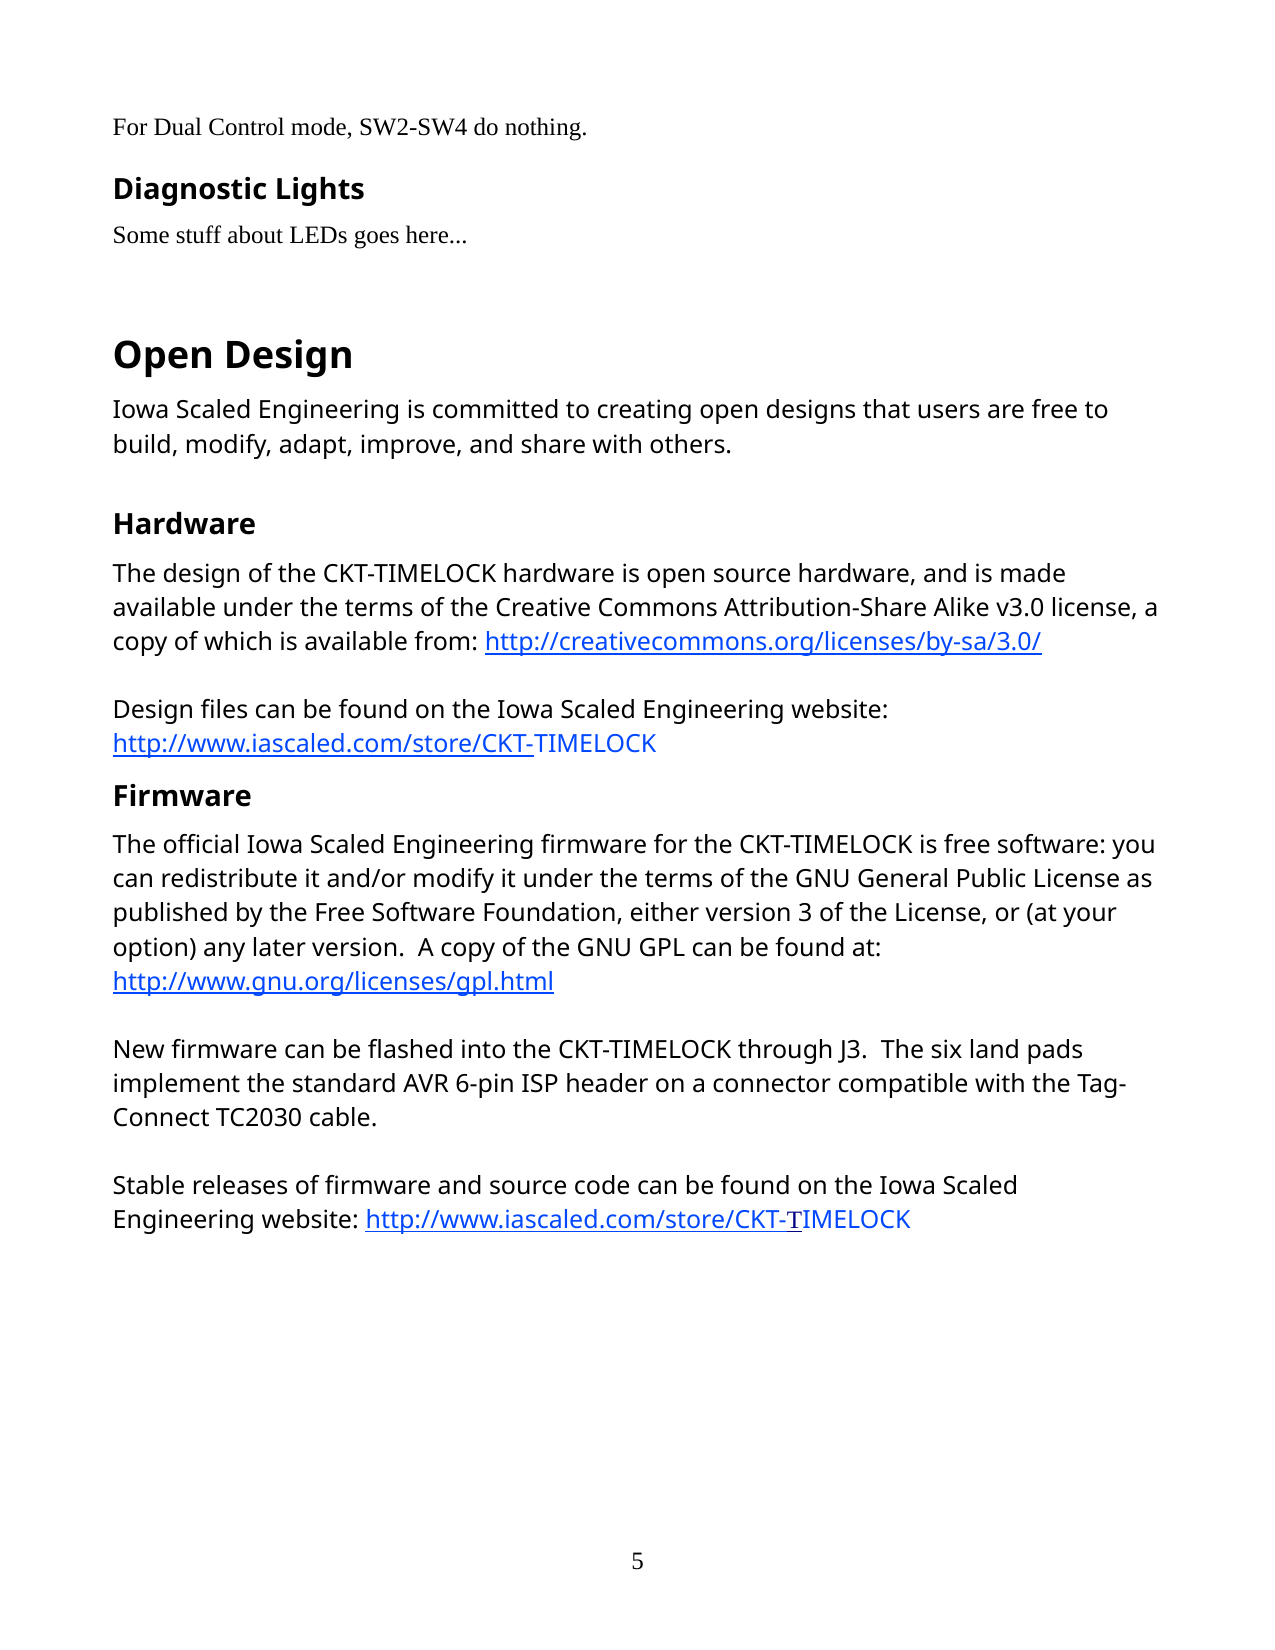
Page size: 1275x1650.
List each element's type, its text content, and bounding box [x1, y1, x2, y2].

text Design files can be found on the Iowa Scaled Engineering website: [112, 692, 1162, 726]
text The design of the CKT-TIMELOCK hardware is open source hardware, and is made available under the terms of the Creative Commons Attribution-Share Alike v3.0 license, a copy of which is available from: http://creativecommons.org/licenses/by-sa/3.0/ [112, 556, 1162, 658]
subtitle Hardware [112, 504, 1162, 543]
subtitle Open Design [112, 328, 1162, 380]
text For Dual Control mode, SW2-SW4 do nothing. [112, 112, 1162, 141]
text The official Iowa Scaled Engineering firmware for the CKT-TIMELOCK is free software: you can redistribute it and/or modify it under the terms of the GNU General Public License as published by the Free Software Foundation, either version 3 of the License, or (at your option) any later version. A copy of the GNU GPL can be found at: http://www.gnu.org/licenses/gpl.html [112, 827, 1162, 997]
subtitle Firmware [112, 775, 1162, 814]
text Stable releases of firmware and source code can be found on the Iowa Scaled Engineering website: http://www.iascaled.com/store/CKT-TIMELOCK [112, 1168, 1162, 1236]
text http://www.iascaled.com/store/CKT-TIMELOCK [112, 726, 1162, 760]
text New firmware can be flashed into the CKT-TIMELOCK through J3. The six land pads implement the standard AVR 6-pin ISP header on a connector compatible with the Tag-Connect TC2030 cable. [112, 1031, 1162, 1133]
text Some stuff about LEDs goes here... [112, 221, 1162, 249]
subtitle Diagnostic Lights [112, 168, 1162, 208]
text Iowa Scaled Engineering is committed to creating open designs that users are free to build, modify, adapt, improve, and share with others. [112, 392, 1162, 460]
